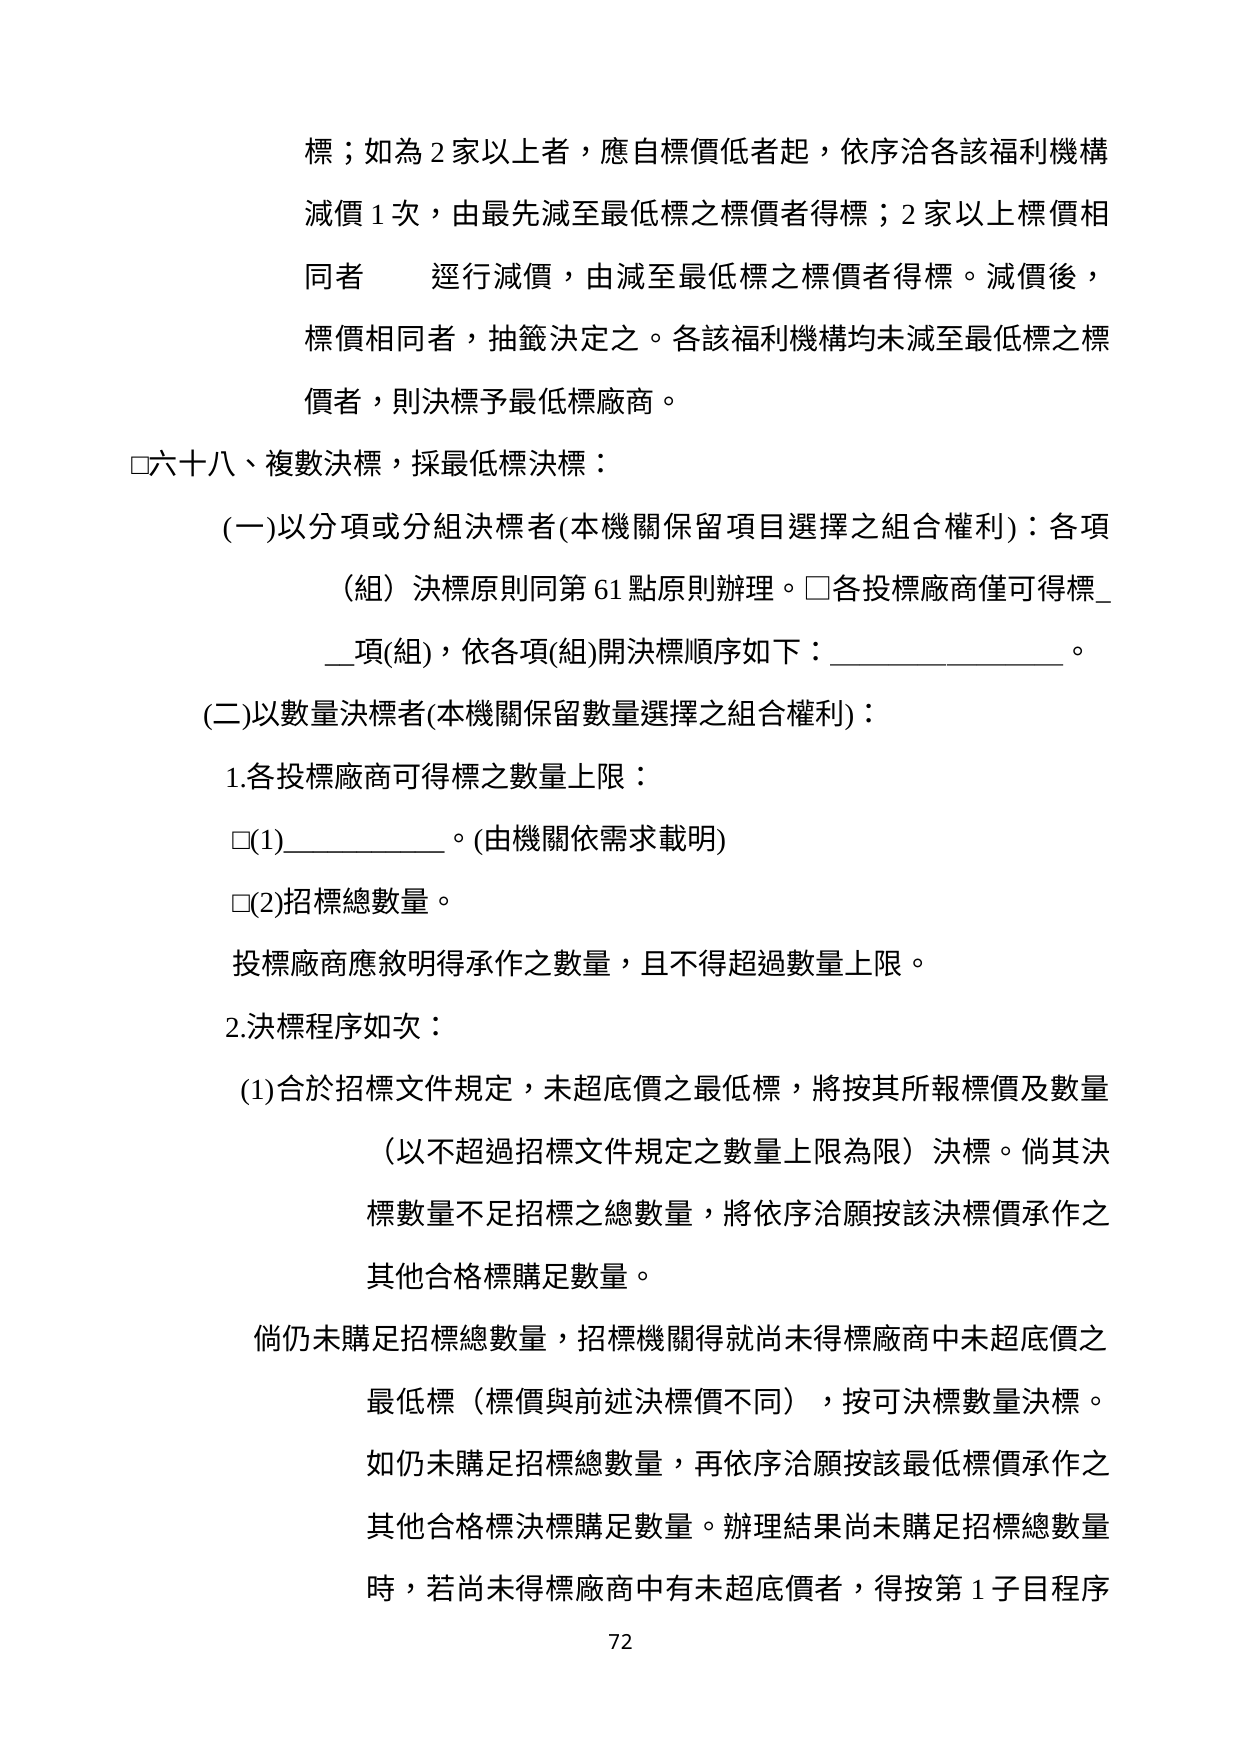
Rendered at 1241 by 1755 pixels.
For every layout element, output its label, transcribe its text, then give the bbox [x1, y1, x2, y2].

text (二)以數量決標者(本機關保留數量選擇之組合權利)： [130, 670, 1110, 733]
text 倘仍未購足招標總數量，招標機關得就尚未得標廠商中未超底價之最低標（標價與前述決標價不同），按可決標數量決標。如仍未購足招標總數量，再依序洽願按該最低標價承作之其他合格標決標購足數量。辦理結果尚未購足招標總數量時，若尚未得標廠商中有未超底價者，得按第1子目程序 [130, 1295, 1110, 1608]
text □六十八、複數決標，採最低標決標： [131, 420, 1110, 483]
text 1.各投標廠商可得標之數量上限： [130, 733, 1110, 795]
text 標；如為2家以上者，應自標價低者起，依序洽各該福利機構減價1次，由最先減至最低標之標價者得標；2家以上標價相同者 逕行減價，由減至最低標之標價者得標。減價後，標價相同者，抽籤決定之。各該福利機構均未減至最低標之標價者，則決標予最低標廠商。 [255, 108, 1110, 420]
text 2.決標程序如次： [130, 983, 1110, 1045]
text 投標廠商應敘明得承作之數量，且不得超過數量上限。 [130, 920, 1110, 983]
text (一)以分項或分組決標者(本機關保留項目選擇之組合權利)：各項（組）決標原則同第61點原則辦理。□各投標廠商僅可得標___項(組)，依各項(組)開決標順序如下：＿＿＿＿＿＿＿＿。 [130, 483, 1110, 670]
text □(2)招標總數量。 [130, 858, 1110, 920]
text □(1)___________。(由機關依需求載明) [130, 795, 1110, 858]
text (1)合於招標文件規定，未超底價之最低標，將按其所報標價及數量（以不超過招標文件規定之數量上限為限）決標。倘其決標數量不足招標之總數量，將依序洽願按該決標價承作之其他合格標購足數量。 [130, 1045, 1110, 1295]
